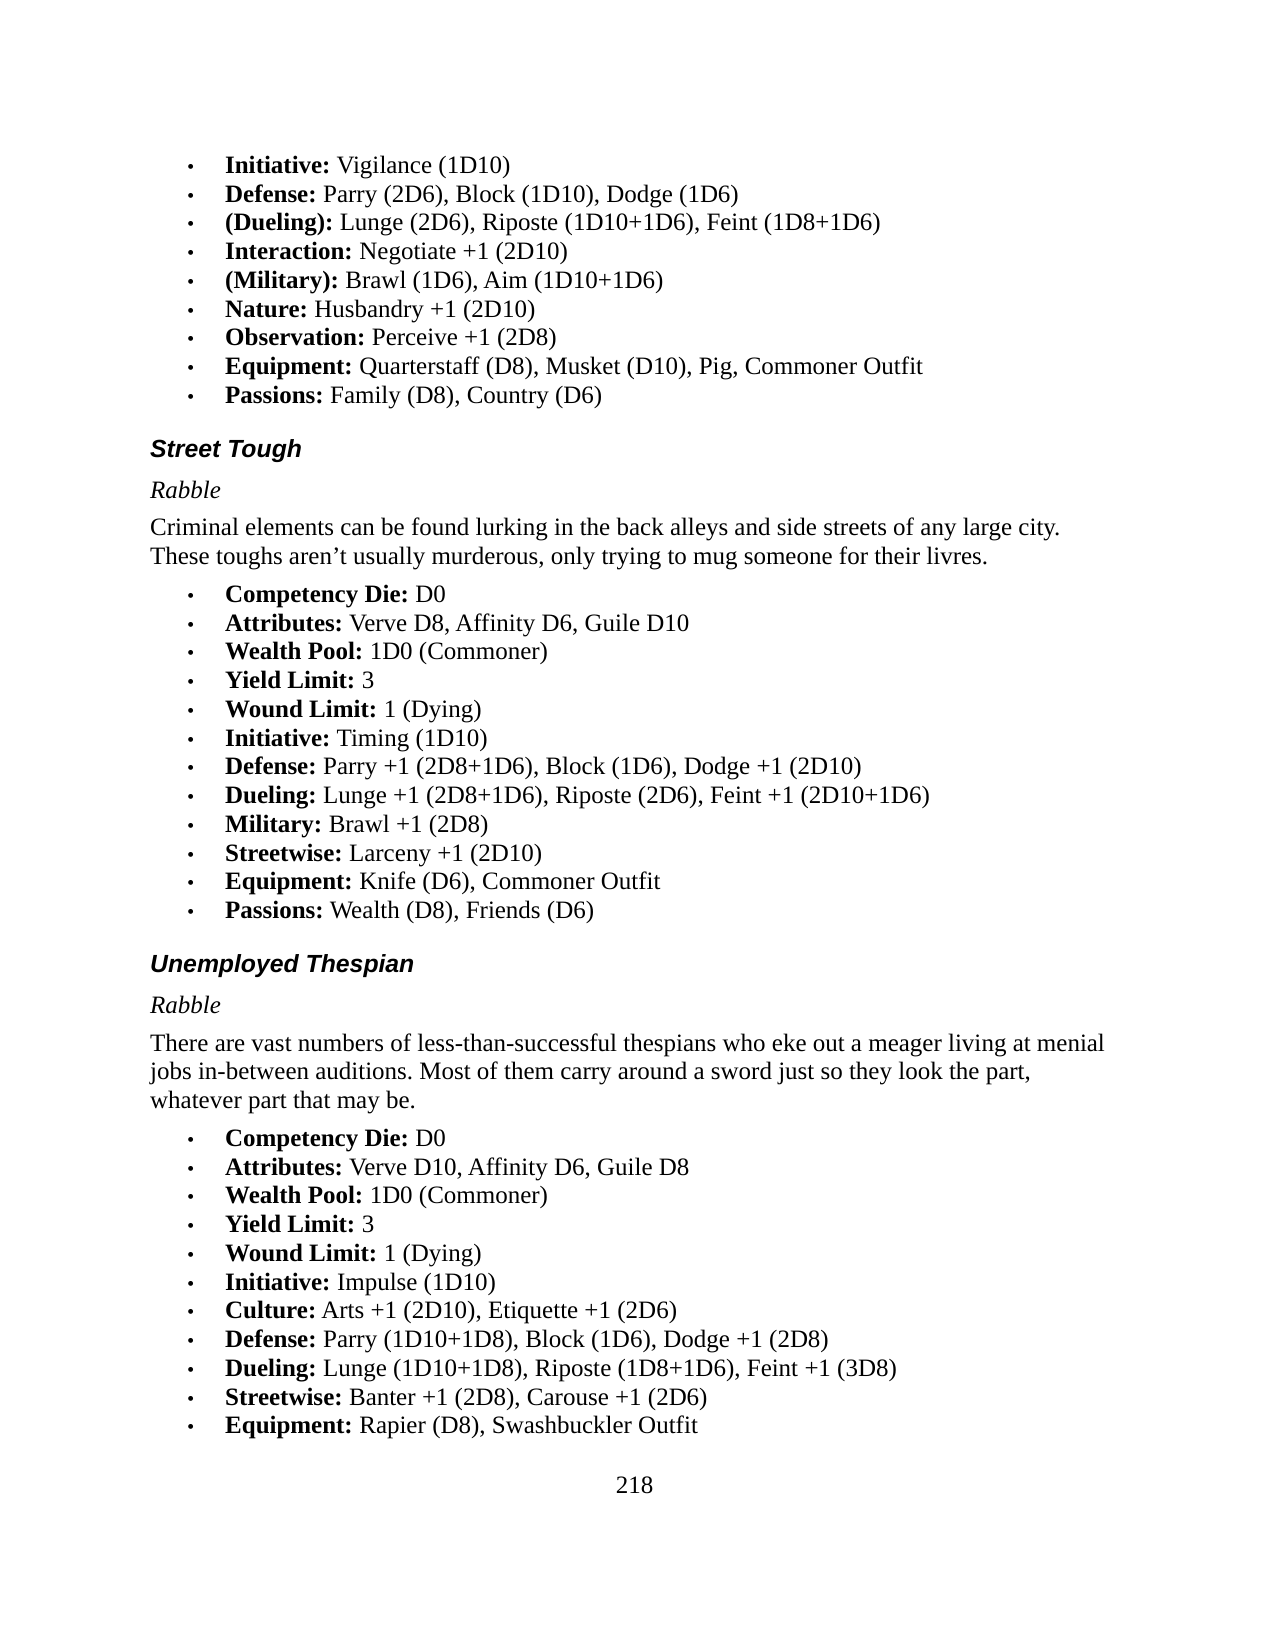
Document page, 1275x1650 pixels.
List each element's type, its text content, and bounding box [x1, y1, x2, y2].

list Defense: Parry +1 (2D8+1D6), Block (1D6), Dodge +1 (2D10) [187, 751, 1125, 780]
list Competency Die: D0 [187, 1123, 1125, 1152]
list Passions: Family (D8), Country (D6) [187, 380, 1125, 409]
text There are vast numbers of less-than-successful thespians who eke out a meager living at menial jobs in-between auditions. Most of them carry around a sword just so they look the part, whatever part that may be. [150, 1028, 1125, 1114]
list Streetwise: Larceny +1 (2D10) [187, 838, 1125, 866]
list Initiative: Timing (1D10) [187, 723, 1125, 751]
list Attributes: Verve D10, Affinity D6, Guile D8 [187, 1152, 1125, 1180]
subtitle Street Tough [150, 434, 1125, 462]
text Rabble [150, 990, 1125, 1019]
list Defense: Parry (2D6), Block (1D10), Dodge (1D6) [187, 179, 1125, 207]
list Military: Brawl +1 (2D8) [187, 809, 1125, 838]
list Streetwise: Banter +1 (2D8), Carouse +1 (2D6) [187, 1382, 1125, 1410]
list Wound Limit: 1 (Dying) [187, 694, 1125, 723]
list Culture: Arts +1 (2D10), Etiquette +1 (2D6) [187, 1295, 1125, 1324]
list Yield Limit: 3 [187, 665, 1125, 694]
list Attributes: Verve D8, Affinity D6, Guile D10 [187, 608, 1125, 636]
list Defense: Parry (1D10+1D8), Block (1D6), Dodge +1 (2D8) [187, 1324, 1125, 1353]
list Dueling: Lunge +1 (2D8+1D6), Riposte (2D6), Feint +1 (2D10+1D6) [187, 780, 1125, 809]
list Observation: Perceive +1 (2D8) [187, 322, 1125, 351]
list Equipment: Quarterstaff (D8), Musket (D10), Pig, Commoner Outfit [187, 351, 1125, 380]
list Passions: Wealth (D8), Friends (D6) [187, 895, 1125, 924]
list Equipment: Knife (D6), Commoner Outfit [187, 866, 1125, 895]
list Competency Die: D0 [187, 579, 1125, 608]
list Yield Limit: 3 [187, 1209, 1125, 1238]
list Dueling: Lunge (1D10+1D8), Riposte (1D8+1D6), Feint +1 (3D8) [187, 1353, 1125, 1382]
text Criminal elements can be found lurking in the back alleys and side streets of any large city. These toughs aren’t usually murderous, only trying to mug someone for their livres. [150, 512, 1125, 570]
list Wealth Pool: 1D0 (Commoner) [187, 636, 1125, 665]
subtitle Unemployed Thespian [150, 949, 1125, 977]
list (Dueling): Lunge (2D6), Riposte (1D10+1D6), Feint (1D8+1D6) [187, 207, 1125, 236]
list Wound Limit: 1 (Dying) [187, 1238, 1125, 1267]
list Interaction: Negotiate +1 (2D10) [187, 236, 1125, 265]
list (Military): Brawl (1D6), Aim (1D10+1D6) [187, 265, 1125, 294]
list Equipment: Rapier (D8), Swashbuckler Outfit [187, 1410, 1125, 1439]
text Rabble [150, 475, 1125, 503]
list Initiative: Impulse (1D10) [187, 1267, 1125, 1295]
list Initiative: Vigilance (1D10) [187, 150, 1125, 179]
list Nature: Husbandry +1 (2D10) [187, 294, 1125, 322]
list Wealth Pool: 1D0 (Commoner) [187, 1180, 1125, 1209]
